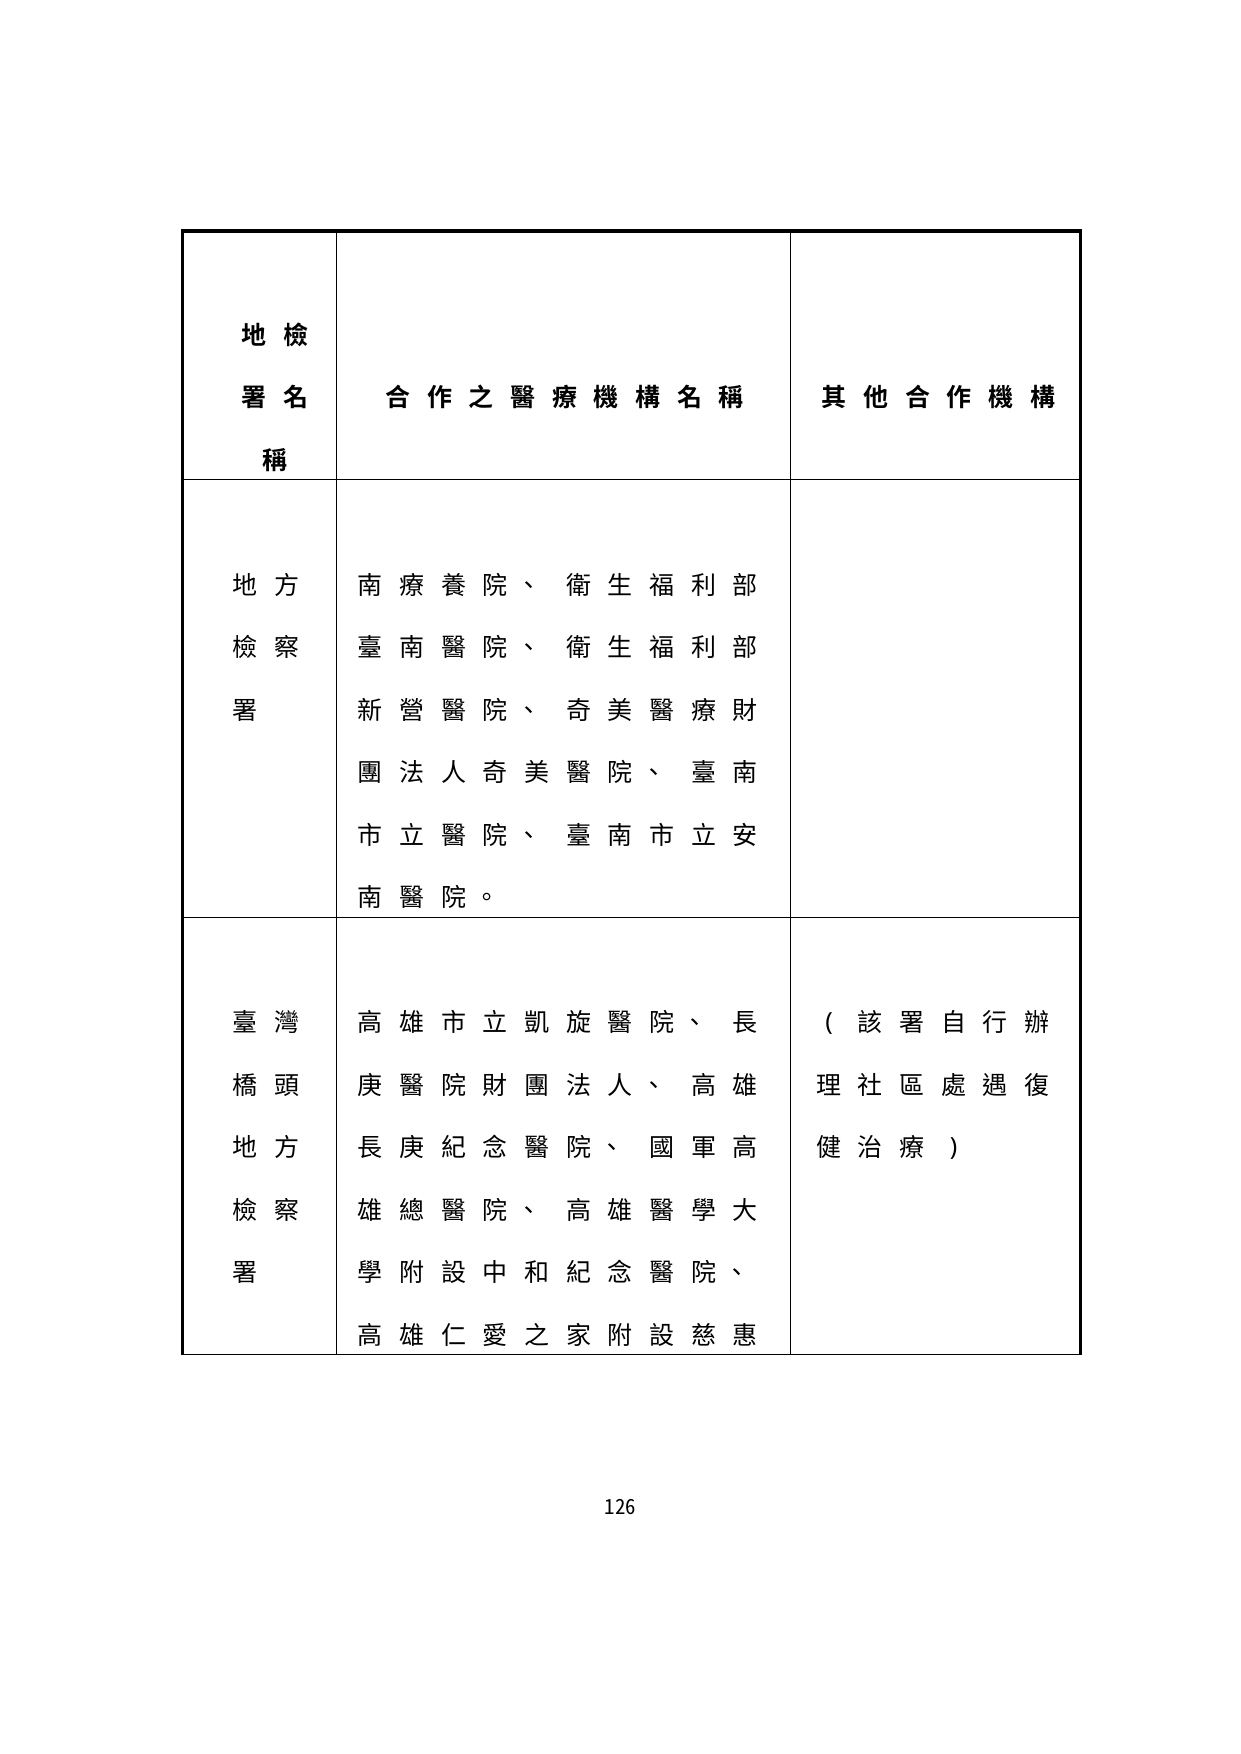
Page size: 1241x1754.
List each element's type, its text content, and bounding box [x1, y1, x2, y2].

table_cell - [791, 480, 1079, 917]
table_header 其他合作機構 [791, 233, 1079, 479]
table_header 地檢署名稱 [184, 233, 336, 479]
table_cell (該署自行辦理社區處遇復健治療) [791, 918, 1079, 1354]
table_cell 地方檢察署 [184, 480, 336, 917]
table_cell 臺灣橋頭地方檢察署 [184, 918, 336, 1354]
table_cell 高雄市立凱旋醫院、長庚醫院財團法人、高雄長庚紀念醫院、國軍高雄總醫院、高雄醫學大學附設中和紀念醫院、高雄仁愛之家附設慈惠 [337, 918, 790, 1354]
table_header 合作之醫療機構名稱 [337, 233, 790, 479]
table_cell 南療養院、衛生福利部臺南醫院、衛生福利部新營醫院、奇美醫療財團法人奇美醫院、臺南市立醫院、臺南市立安南醫院。 [337, 480, 790, 917]
